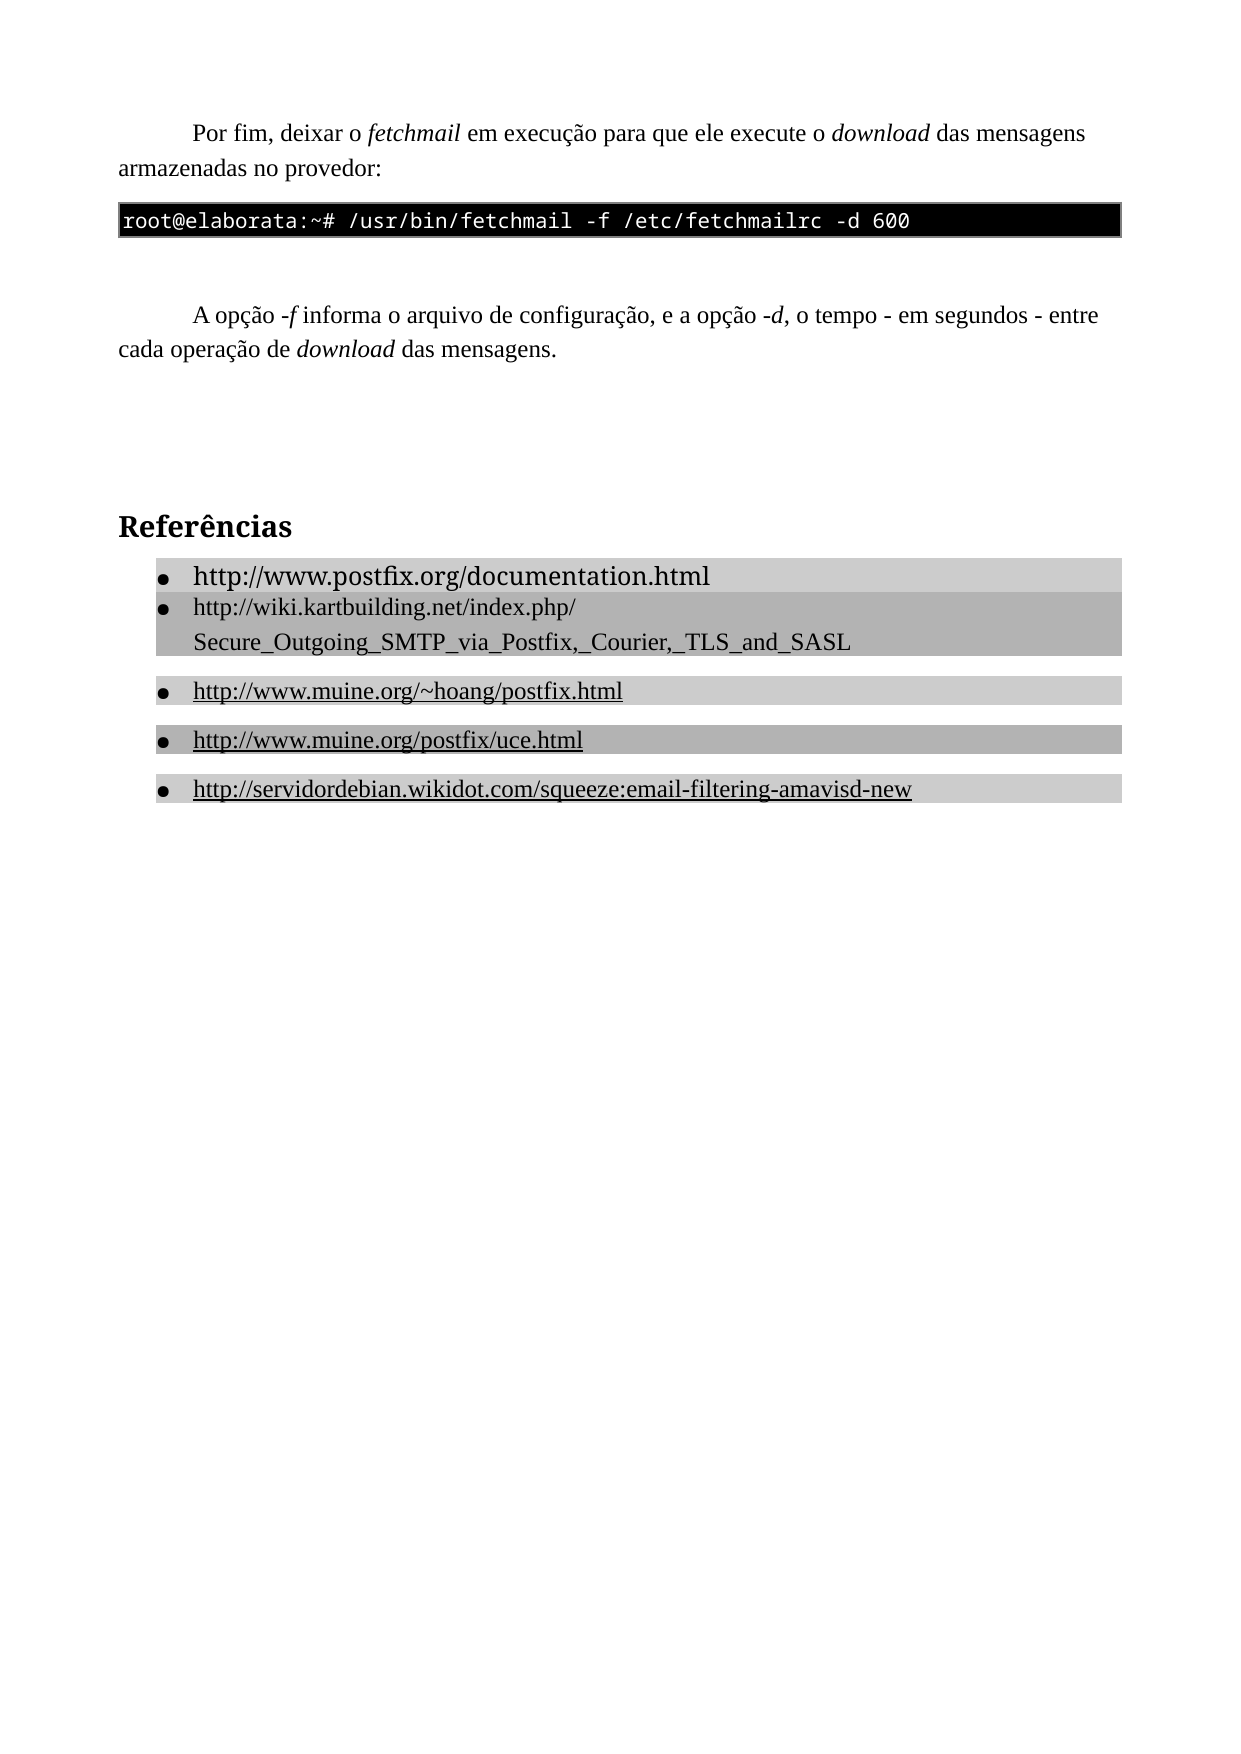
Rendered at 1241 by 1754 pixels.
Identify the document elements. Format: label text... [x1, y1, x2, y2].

list http://wiki.kartbuilding.net/index.php/Secure_Outgoing_SMTP_via_Postfix,_Courier,_TLS_and_SASL [156, 592, 1122, 656]
list http://servidordebian.wikidot.com/squeeze:email-filtering-amavisd-new [156, 774, 1122, 803]
text Por fim, deixar o fetchmail em execução para que ele execute o download das mensagens armazenadas no provedor: [118, 118, 1122, 181]
subtitle Referências [118, 506, 1122, 546]
list http://www.muine.org/~hoang/postfix.html [156, 676, 1122, 705]
list http://www.muine.org/postfix/uce.html [156, 725, 1122, 754]
text A opção -f informa o arquivo de configuração, e a opção -d, o tempo - em segundos - entre cada operação de download das mensagens. [118, 300, 1122, 363]
list http://www.postfix.org/documentation.html [156, 558, 1122, 592]
text root@elaborata:~# /usr/bin/fetchmail -f /etc/fetchmailrc -d 600 [120, 204, 1120, 236]
